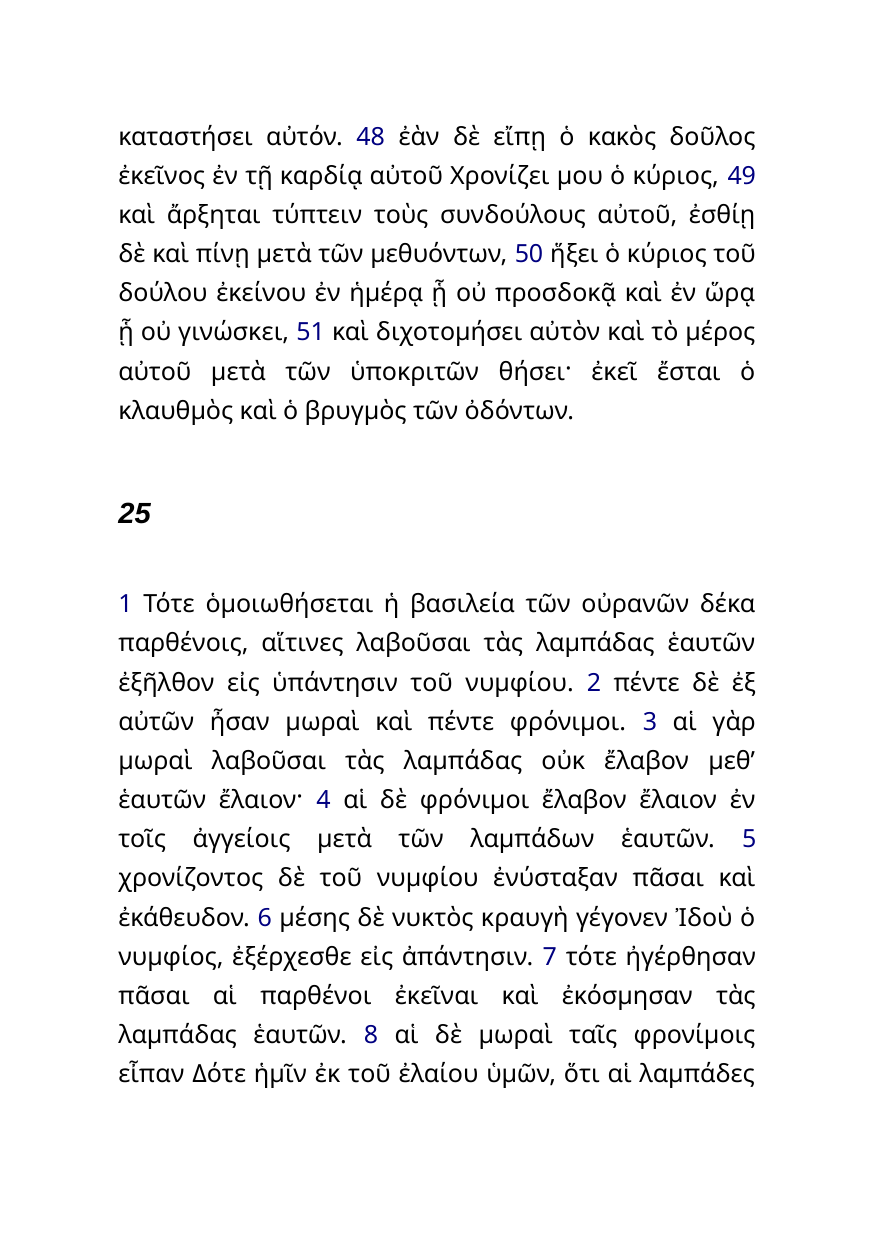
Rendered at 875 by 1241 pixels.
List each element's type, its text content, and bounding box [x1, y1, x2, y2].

text 1 Τότε ὁμοιωθήσεται ἡ βασιλεία τῶν οὐρανῶν δέκα παρθένοις, αἵτινες λαβοῦσαι τὰς λαμπάδας ἑαυτῶν ἐξῆλθον εἰς ὑπάντησιν τοῦ νυμφίου. 2 πέντε δὲ ἐξ αὐτῶν ἦσαν μωραὶ καὶ πέντε φρόνιμοι. 3 αἱ γὰρ μωραὶ λαβοῦσαι τὰς λαμπάδας οὐκ ἔλαβον μεθ’ ἑαυτῶν ἔλαιον· 4 αἱ δὲ φρόνιμοι ἔλαβον ἔλαιον ἐν τοῖς ἀγγείοις μετὰ τῶν λαμπάδων ἑαυτῶν. 5 χρονίζοντος δὲ τοῦ νυμφίου ἐνύσταξαν πᾶσαι καὶ ἐκάθευδον. 6 μέσης δὲ νυκτὸς κραυγὴ γέγονεν Ἰδοὺ ὁ νυμφίος, ἐξέρχεσθε εἰς ἀπάντησιν. 7 τότε ἠγέρθησαν πᾶσαι αἱ παρθένοι ἐκεῖναι καὶ ἐκόσμησαν τὰς λαμπάδας ἑαυτῶν. 8 αἱ δὲ μωραὶ ταῖς φρονίμοις εἶπαν Δότε ἡμῖν ἐκ τοῦ ἐλαίου ὑμῶν, ὅτι αἱ λαμπάδες [118, 586, 756, 1090]
text καταστήσει αὐτόν. 48 ἐὰν δὲ εἴπῃ ὁ κακὸς δοῦλος ἐκεῖνος ἐν τῇ καρδίᾳ αὐτοῦ Χρονίζει μου ὁ κύριος, 49 καὶ ἄρξηται τύπτειν τοὺς συνδούλους αὐτοῦ, ἐσθίῃ δὲ καὶ πίνῃ μετὰ τῶν μεθυόντων, 50 ἥξει ὁ κύριος τοῦ δούλου ἐκείνου ἐν ἡμέρᾳ ᾗ οὐ προσδοκᾷ καὶ ἐν ὥρᾳ ᾗ οὐ γινώσκει, 51 καὶ διχοτομήσει αὐτὸν καὶ τὸ μέρος αὐτοῦ μετὰ τῶν ὑποκριτῶν θήσει· ἐκεῖ ἔσται ὁ κλαυθμὸς καὶ ὁ βρυγμὸς τῶν ὀδόντων. [118, 118, 756, 426]
subtitle 25 [118, 496, 756, 529]
